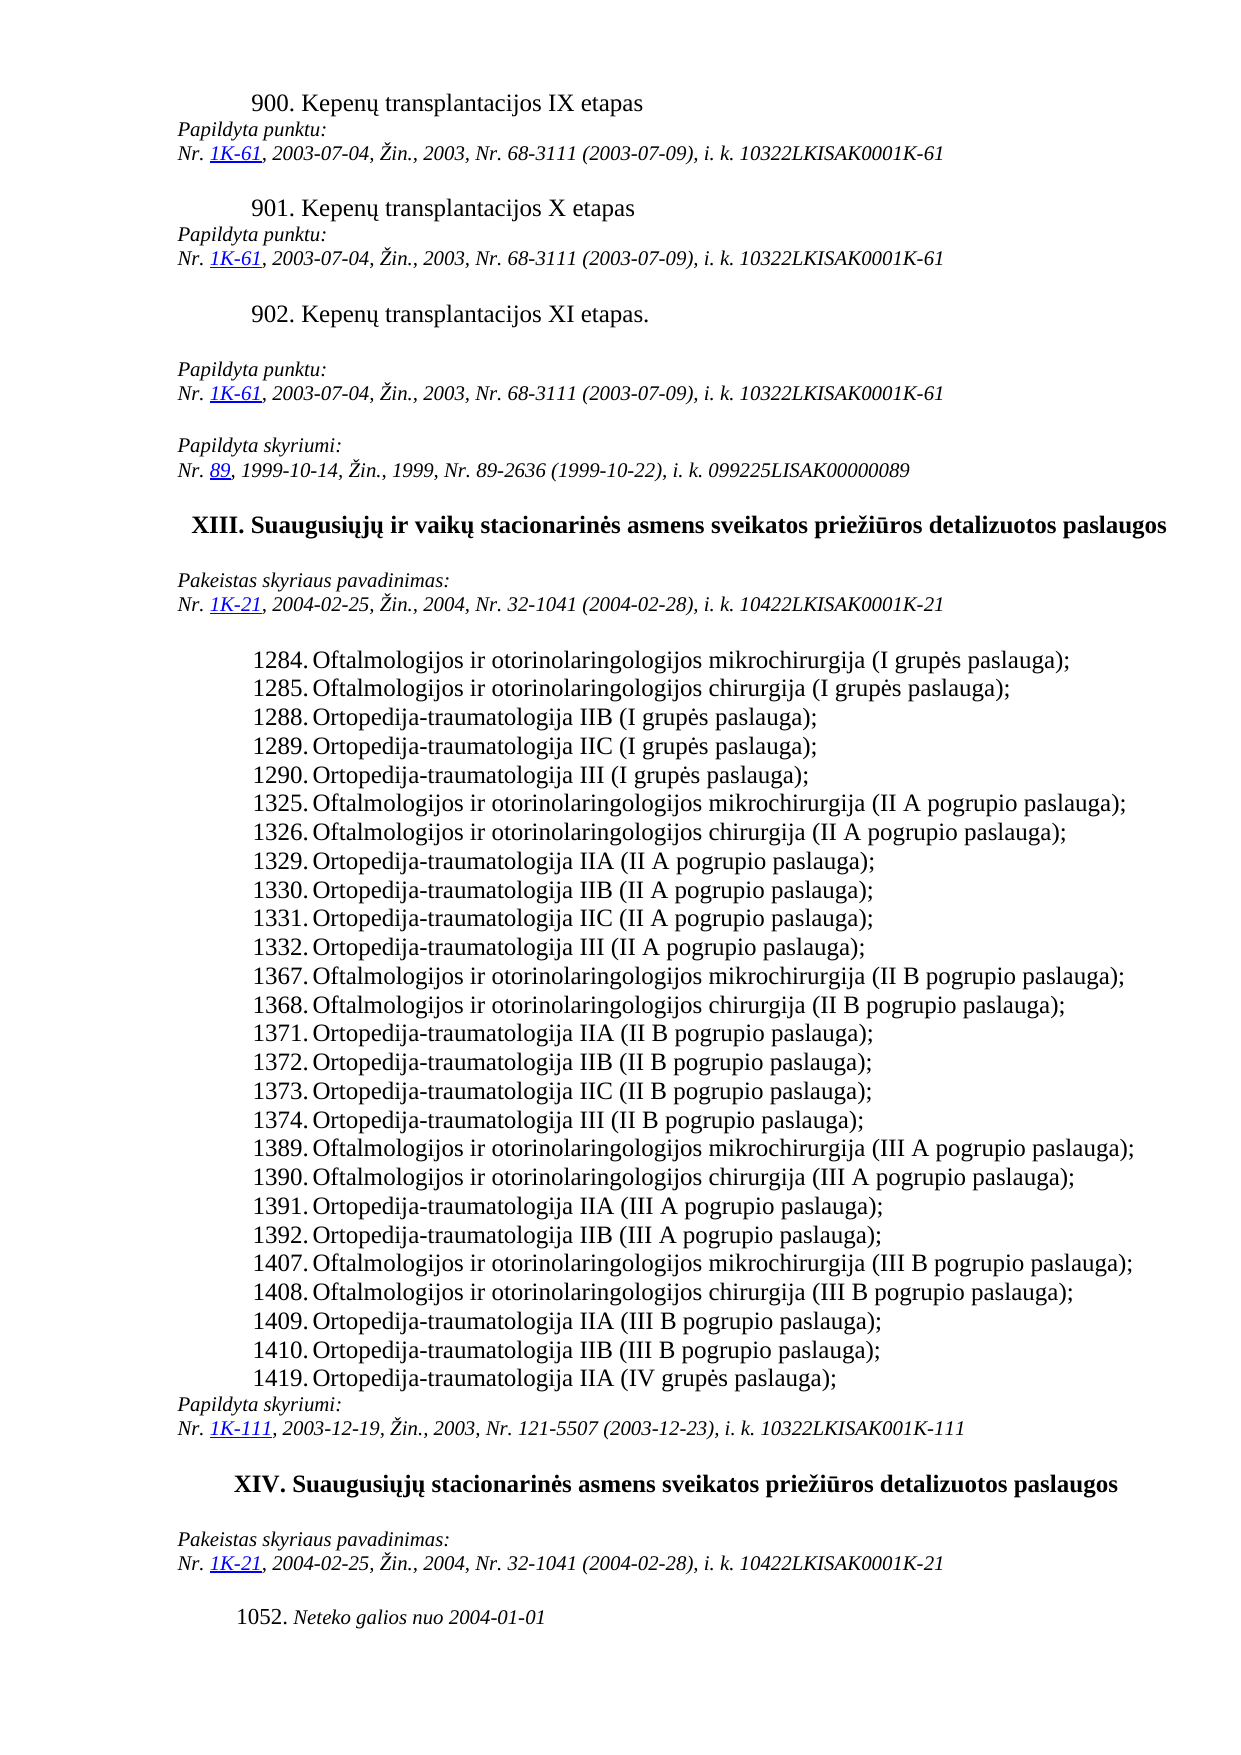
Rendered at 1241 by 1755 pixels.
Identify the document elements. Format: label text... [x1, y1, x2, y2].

text Papildyta punktu: [177, 222, 1181, 246]
text 1329. Ortopedija-traumatologija IIA (II A pogrupio paslauga); [177, 846, 1181, 875]
text 1367. Oftalmologijos ir otorinolaringologijos mikrochirurgija (II B pogrupio paslauga); [177, 961, 1181, 990]
text 1284. Oftalmologijos ir otorinolaringologijos mikrochirurgija (I grupės paslauga); [177, 645, 1181, 673]
text 900. Kepenų transplantacijos IX etapas [177, 88, 1181, 117]
text 1368. Oftalmologijos ir otorinolaringologijos chirurgija (II B pogrupio paslauga); [177, 990, 1181, 1018]
text 1410. Ortopedija-traumatologija IIB (III B pogrupio paslauga); [177, 1335, 1181, 1363]
text 1326. Oftalmologijos ir otorinolaringologijos chirurgija (II A pogrupio paslauga); [177, 817, 1181, 846]
text 1288. Ortopedija-traumatologija IIB (I grupės paslauga); [177, 702, 1181, 731]
text 1290. Ortopedija-traumatologija III (I grupės paslauga); [177, 760, 1181, 788]
text 1332. Ortopedija-traumatologija III (II A pogrupio paslauga); [177, 932, 1181, 961]
text 1331. Ortopedija-traumatologija IIC (II A pogrupio paslauga); [177, 903, 1181, 932]
text Nr. 1K-61, 2003-07-04, Žin., 2003, Nr. 68-3111 (2003-07-09), i. k. 10322LKISAK0001K-61 [177, 141, 1181, 165]
text 1389. Oftalmologijos ir otorinolaringologijos mikrochirurgija (III A pogrupio paslauga); [177, 1133, 1181, 1162]
text Nr. 89, 1999-10-14, Žin., 1999, Nr. 89-2636 (1999-10-22), i. k. 099225LISAK00000089 [177, 457, 1181, 482]
text Nr. 1K-61, 2003-07-04, Žin., 2003, Nr. 68-3111 (2003-07-09), i. k. 10322LKISAK0001K-61 [177, 381, 1181, 405]
text 1391. Ortopedija-traumatologija IIA (III A pogrupio paslauga); [177, 1191, 1181, 1220]
text Papildyta punktu: [177, 117, 1181, 141]
text Pakeistas skyriaus pavadinimas: [177, 1527, 1181, 1551]
text 1408. Oftalmologijos ir otorinolaringologijos chirurgija (III B pogrupio paslauga); [177, 1277, 1181, 1306]
text Papildyta punktu: [177, 357, 1181, 381]
text Papildyta skyriumi: [177, 1392, 1181, 1416]
text XIV. Suaugusiųjų stacionarinės asmens sveikatos priežiūros detalizuotos paslaugos [177, 1469, 1181, 1498]
text Nr. 1K-21, 2004-02-25, Žin., 2004, Nr. 32-1041 (2004-02-28), i. k. 10422LKISAK0001K-21 [177, 592, 1181, 616]
text Nr. 1K-61, 2003-07-04, Žin., 2003, Nr. 68-3111 (2003-07-09), i. k. 10322LKISAK0001K-61 [177, 246, 1181, 270]
text Nr. 1K-111, 2003-12-19, Žin., 2003, Nr. 121-5507 (2003-12-23), i. k. 10322LKISAK001K-111 [177, 1416, 1181, 1440]
text XIII. Suaugusiųjų ir vaikų stacionarinės asmens sveikatos priežiūros detalizuotos paslaugos [177, 510, 1181, 539]
text Nr. 1K-21, 2004-02-25, Žin., 2004, Nr. 32-1041 (2004-02-28), i. k. 10422LKISAK0001K-21 [177, 1551, 1181, 1575]
text 1390. Oftalmologijos ir otorinolaringologijos chirurgija (III A pogrupio paslauga); [177, 1162, 1181, 1191]
text 1285. Oftalmologijos ir otorinolaringologijos chirurgija (I grupės paslauga); [177, 673, 1181, 702]
text 1052. Neteko galios nuo 2004-01-01 [177, 1603, 1181, 1630]
text 1371. Ortopedija-traumatologija IIA (II B pogrupio paslauga); [177, 1018, 1181, 1047]
text 1325. Oftalmologijos ir otorinolaringologijos mikrochirurgija (II A pogrupio paslauga); [177, 788, 1181, 817]
text 1289. Ortopedija-traumatologija IIC (I grupės paslauga); [177, 731, 1181, 760]
text 902. Kepenų transplantacijos XI etapas. [177, 299, 1181, 328]
text 1330. Ortopedija-traumatologija IIB (II A pogrupio paslauga); [177, 875, 1181, 903]
text Pakeistas skyriaus pavadinimas: [177, 568, 1181, 592]
text Papildyta skyriumi: [177, 433, 1181, 457]
text 901. Kepenų transplantacijos X etapas [177, 193, 1181, 222]
text 1372. Ortopedija-traumatologija IIB (II B pogrupio paslauga); [177, 1047, 1181, 1076]
text 1409. Ortopedija-traumatologija IIA (III B pogrupio paslauga); [177, 1306, 1181, 1335]
text 1392. Ortopedija-traumatologija IIB (III A pogrupio paslauga); [177, 1220, 1181, 1248]
text 1419. Ortopedija-traumatologija IIA (IV grupės paslauga); [177, 1363, 1181, 1392]
text 1373. Ortopedija-traumatologija IIC (II B pogrupio paslauga); [177, 1076, 1181, 1105]
text 1374. Ortopedija-traumatologija III (II B pogrupio paslauga); [177, 1105, 1181, 1133]
text 1407. Oftalmologijos ir otorinolaringologijos mikrochirurgija (III B pogrupio paslauga); [177, 1248, 1181, 1277]
